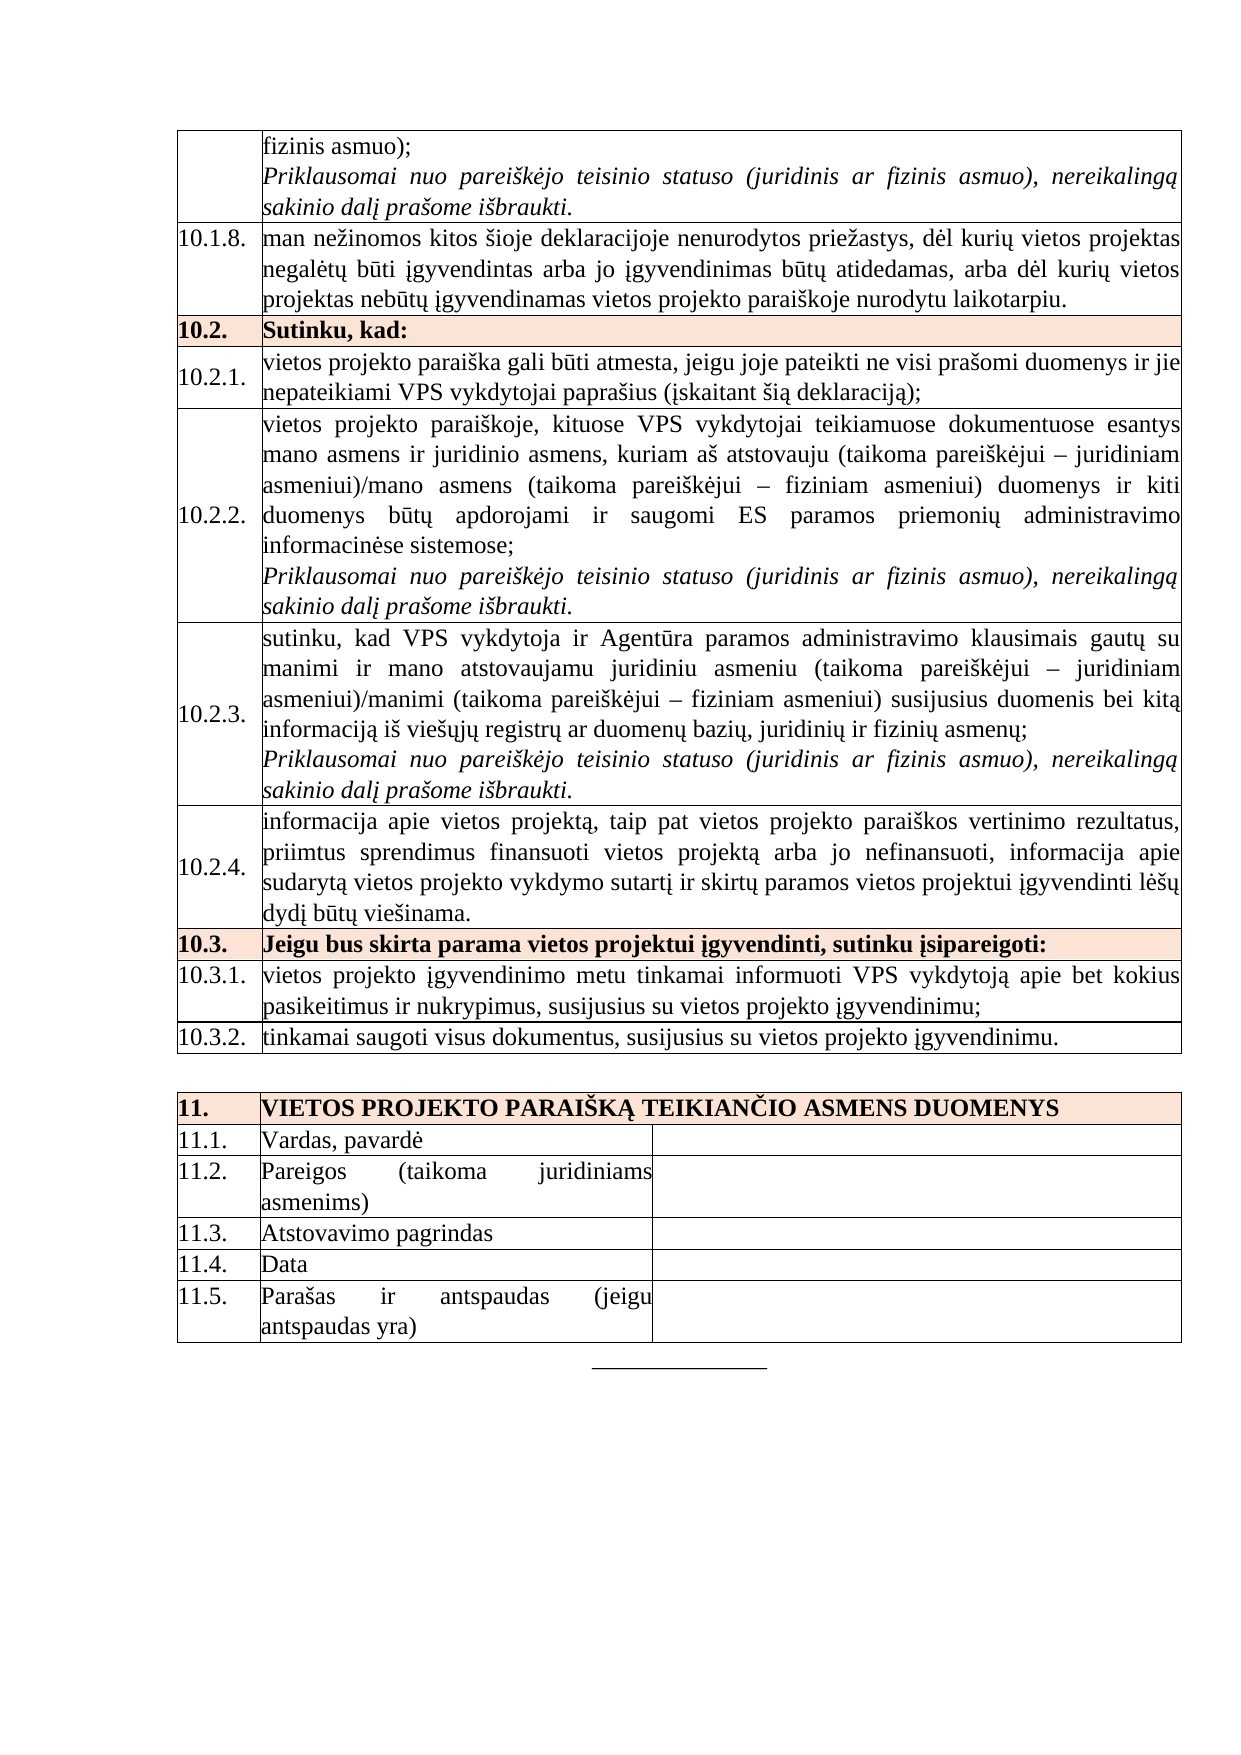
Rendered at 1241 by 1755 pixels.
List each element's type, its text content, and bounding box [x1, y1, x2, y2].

table_cell 10.3.2. [178, 1023, 262, 1053]
table_cell Pareigos (taikoma juridiniams asmenims) [261, 1156, 652, 1217]
table_cell man nežinomos kitos šioje deklaracijoje nenurodytos priežastys, dėl kurių vietos projektas negalėtų būti įgyvendintas arba jo įgyvendinimas būtų atidedamas, arba dėl kurių vietos projektas nebūtų įgyvendinamas vietos projekto paraiškoje nurodytu laikotarpiu. [263, 223, 1181, 314]
table_cell 10.2. [178, 316, 262, 346]
table_cell 11.1. [178, 1125, 260, 1155]
table_cell [653, 1281, 1181, 1342]
table_cell informacija apie vietos projektą, taip pat vietos projekto paraiškos vertinimo rezultatus, priimtus sprendimus finansuoti vietos projektą arba jo nefinansuoti, informacija apie sudarytą vietos projekto vykdymo sutartį ir skirtų paramos vietos projektui įgyvendinti lėšų dydį būtų viešinama. [263, 806, 1181, 928]
table_cell vietos projekto paraiškoje, kituose VPS vykdytojai teikiamuose dokumentuose esantys mano asmens ir juridinio asmens, kuriam aš atstovauju (taikoma pareiškėjui – juridiniam asmeniui)/mano asmens (taikoma pareiškėjui – fiziniam asmeniui) duomenys ir kiti duomenys būtų apdorojami ir saugomi ES paramos priemonių administravimo informacinėse sistemose; Priklausomai nuo pareiškėjo teisinio statuso (juridinis ar fizinis asmuo), nereikalingą sakinio dalį prašome išbraukti. [263, 409, 1181, 622]
table_cell 10.2.2. [178, 409, 262, 622]
table_cell 10.2.4. [178, 806, 262, 928]
table_cell vietos projekto paraiška gali būti atmesta, jeigu joje pateikti ne visi prašomi duomenys ir jie nepateikiami VPS vykdytojai paprašius (įskaitant šią deklaraciją); [263, 347, 1181, 408]
table_cell [653, 1218, 1181, 1248]
table_cell [178, 131, 262, 222]
table_cell [653, 1250, 1181, 1280]
table_cell 11.2. [178, 1156, 260, 1217]
table_cell 10.2.1. [178, 347, 262, 408]
table_cell 11.4. [178, 1250, 260, 1280]
table_cell Data [261, 1250, 652, 1280]
table_cell tinkamai saugoti visus dokumentus, susijusius su vietos projekto įgyvendinimu. [263, 1023, 1181, 1053]
table_header VIETOS PROJEKTO PARAIŠKĄ TEIKIANČIO ASMENS DUOMENYS [261, 1093, 1181, 1124]
table_cell 11.3. [178, 1218, 260, 1248]
table_cell 10.3.1. [178, 961, 262, 1021]
table_cell 10.2.3. [178, 623, 262, 805]
table_cell sutinku, kad VPS vykdytoja ir Agentūra paramos administravimo klausimais gautų su manimi ir mano atstovaujamu juridiniu asmeniu (taikoma pareiškėjui – juridiniam asmeniui)/manimi (taikoma pareiškėjui – fiziniam asmeniui) susijusius duomenis bei kitą informaciją iš viešųjų registrų ar duomenų bazių, juridinių ir fizinių asmenų; Priklausomai nuo pareiškėjo teisinio statuso (juridinis ar fizinis asmuo), nereikalingą sakinio dalį prašome išbraukti. [263, 623, 1181, 805]
table_cell Atstovavimo pagrindas [261, 1218, 652, 1248]
table_cell Vardas, pavardė [261, 1125, 652, 1155]
table_cell 10.1.8. [178, 223, 262, 314]
table_cell Jeigu bus skirta parama vietos projektui įgyvendinti, sutinku įsipareigoti: [263, 929, 1181, 959]
table_cell vietos projekto įgyvendinimo metu tinkamai informuoti VPS vykdytoją apie bet kokius pasikeitimus ir nukrypimus, susijusius su vietos projekto įgyvendinimu; [263, 961, 1181, 1021]
table_cell 11.5. [178, 1281, 260, 1342]
table_header 11. [178, 1093, 260, 1124]
table_cell [653, 1125, 1181, 1155]
table_cell fizinis asmuo); Priklausomai nuo pareiškėjo teisinio statuso (juridinis ar fizinis asmuo), nereikalingą sakinio dalį prašome išbraukti. [263, 131, 1181, 222]
table_cell [653, 1156, 1181, 1217]
table_cell 10.3. [178, 929, 262, 959]
table_cell Sutinku, kad: [263, 316, 1181, 346]
text ______________ [177, 1343, 1181, 1372]
table_cell Parašas ir antspaudas (jeigu antspaudas yra) [261, 1281, 652, 1342]
